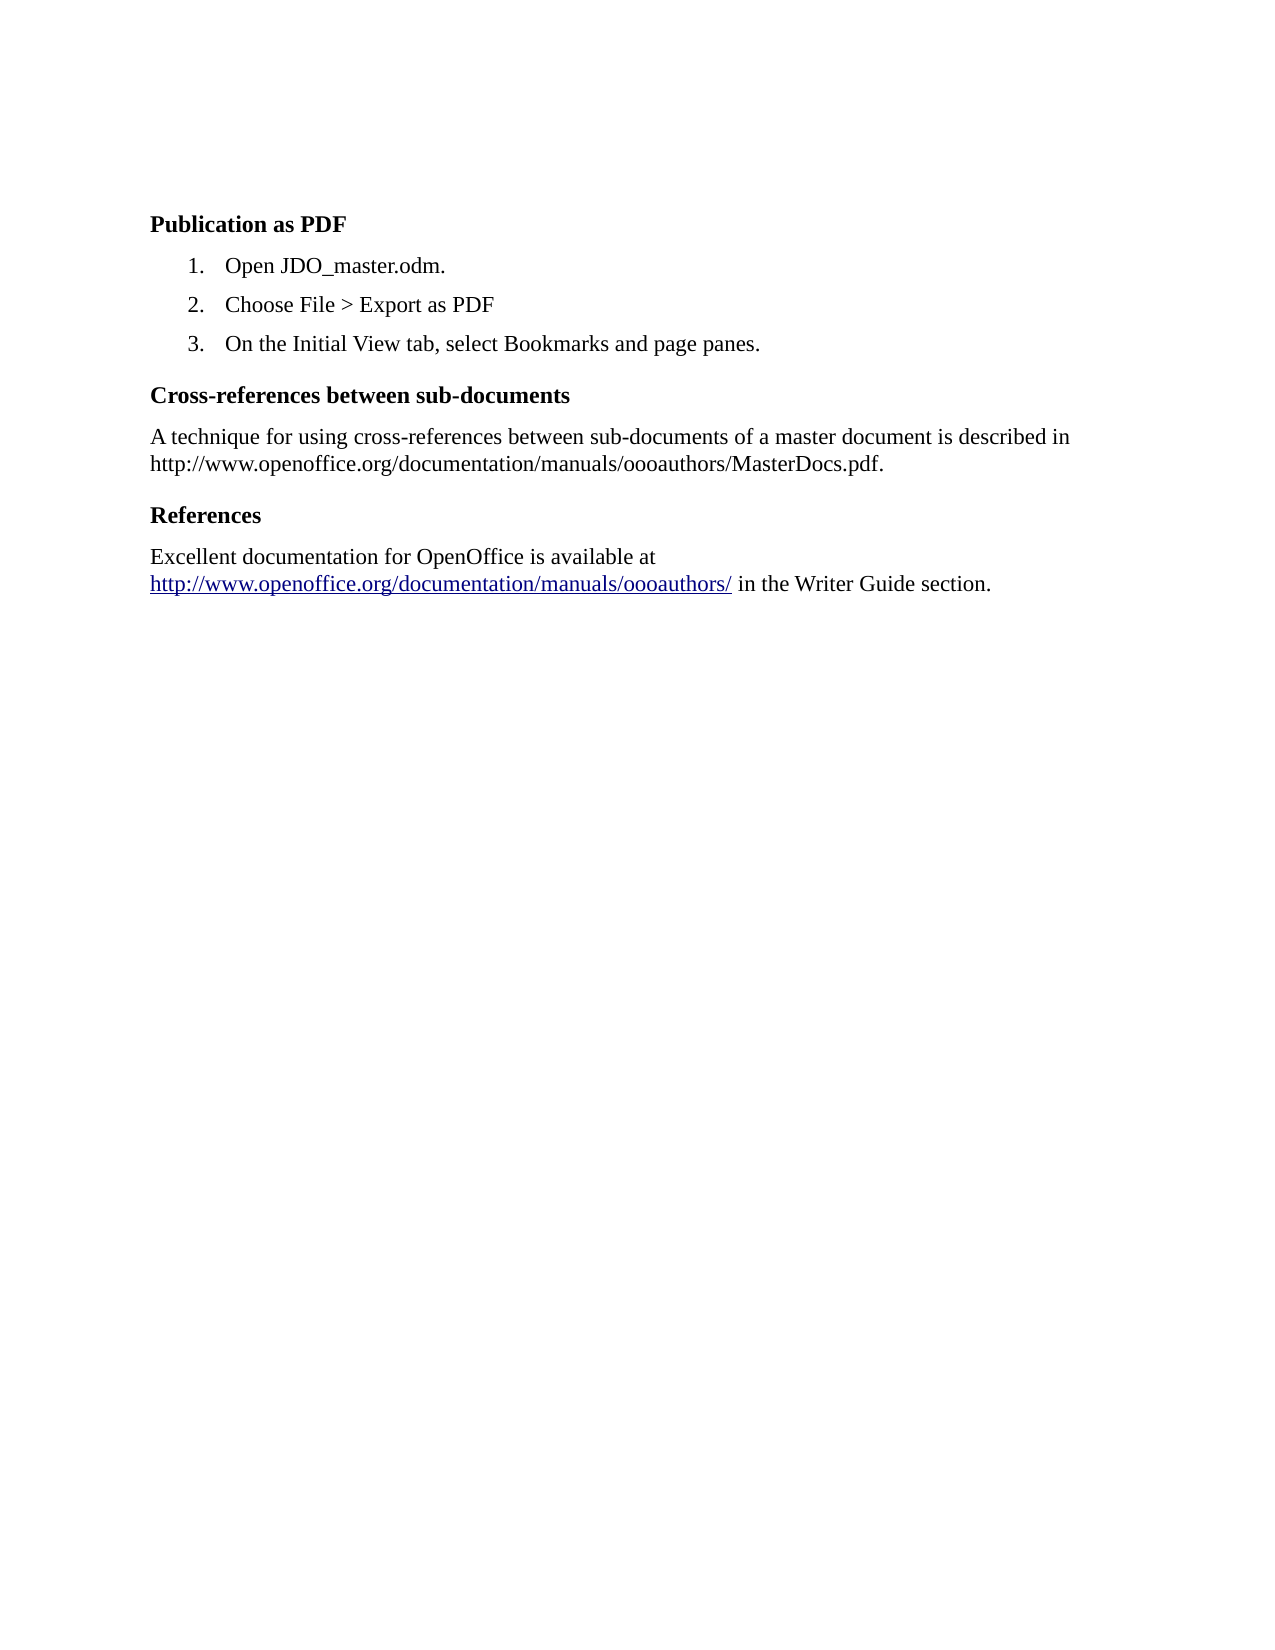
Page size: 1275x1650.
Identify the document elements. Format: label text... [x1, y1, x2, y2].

text Excellent documentation for OpenOffice is available at http://www.openoffice.org/documentation/manuals/oooauthors/ in the Writer Guide section. [150, 543, 1125, 596]
list Open JDO_master.odm. [187, 252, 1125, 278]
list On the Initial View tab, select Bookmarks and page panes. [187, 330, 1125, 356]
subtitle Cross-references between sub-documents [150, 381, 1125, 409]
subtitle References [150, 501, 1125, 529]
list Choose File > Export as PDF [187, 291, 1125, 317]
subtitle Publication as PDF [150, 210, 1125, 238]
text A technique for using cross-references between sub-documents of a master document is described in http://www.openoffice.org/documentation/manuals/oooauthors/MasterDocs.pdf. [150, 423, 1125, 476]
